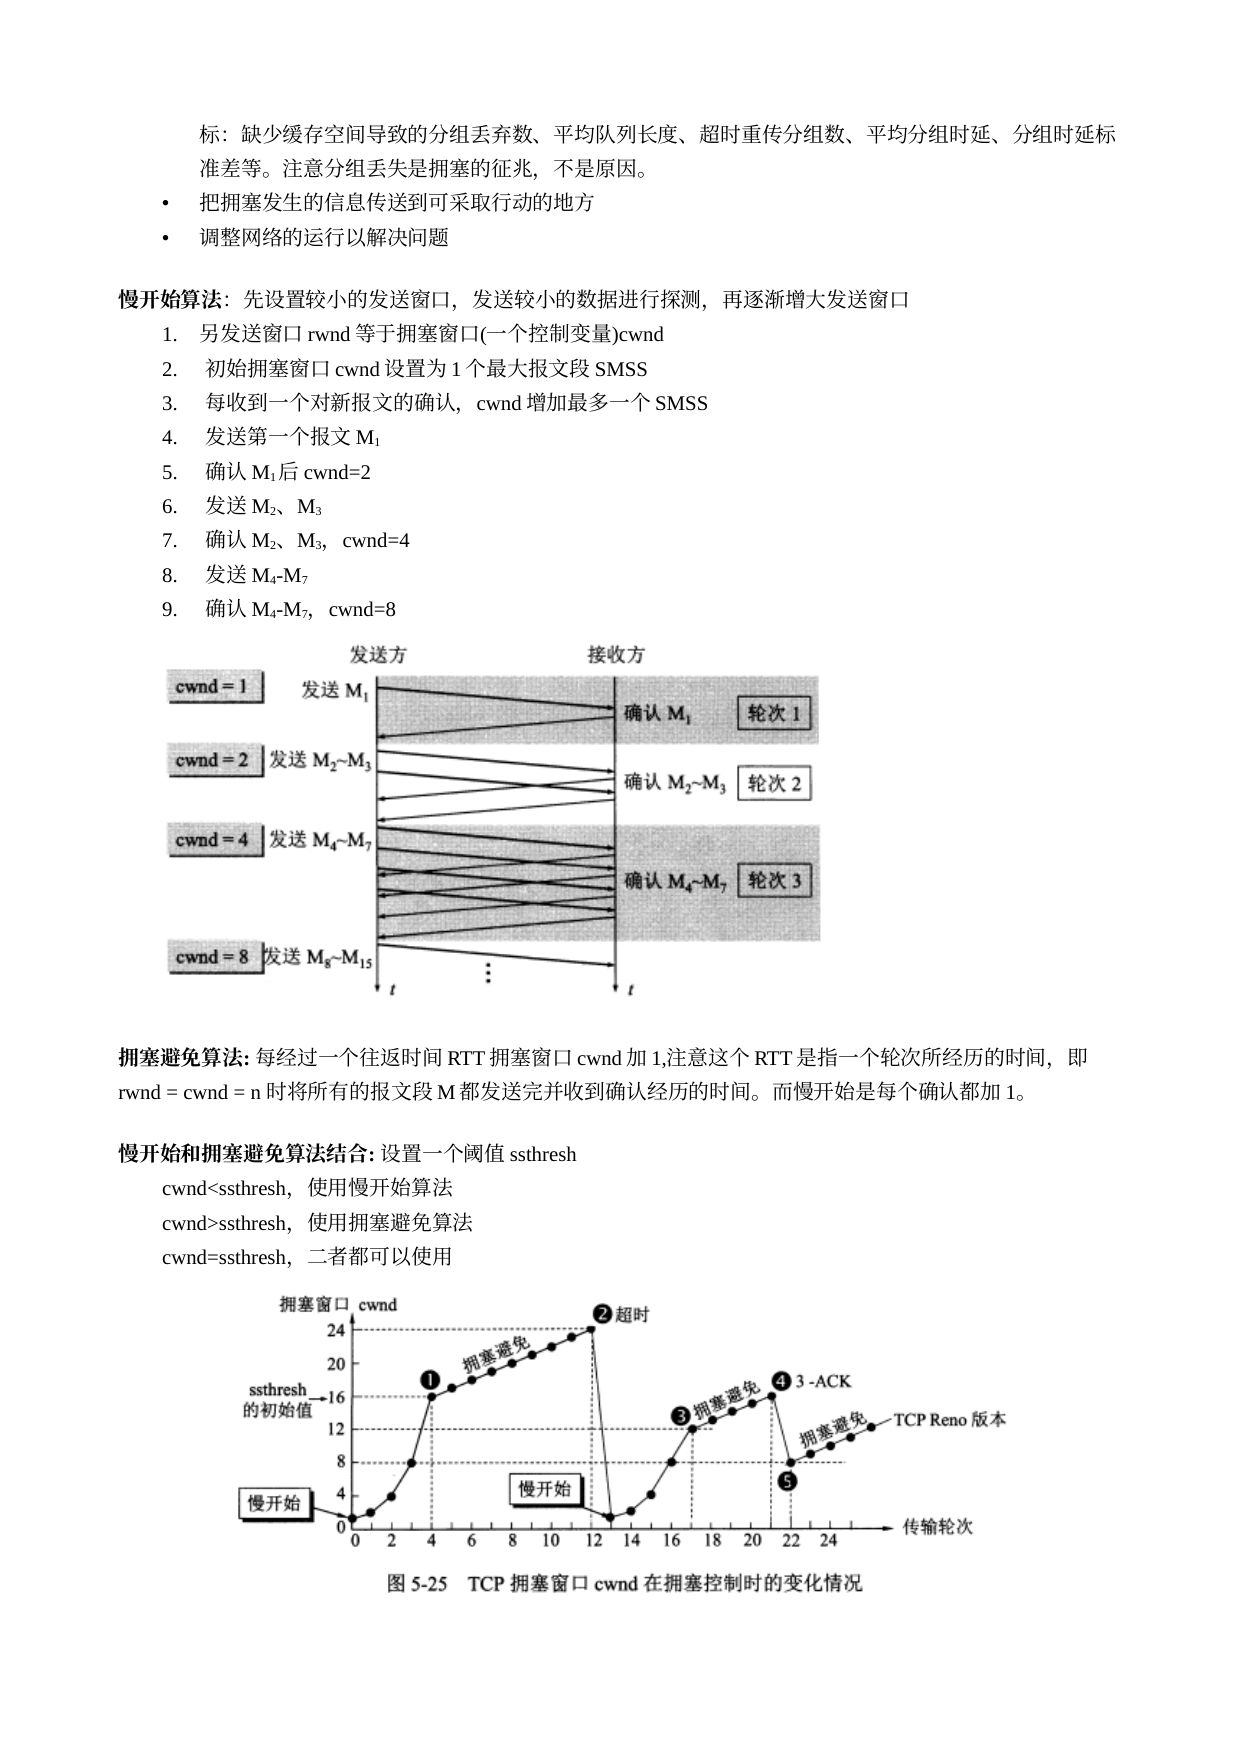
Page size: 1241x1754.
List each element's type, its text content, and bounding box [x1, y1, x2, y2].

list 确认M1后cwnd=2 [162, 455, 1122, 485]
text 拥塞避免算法: 每经过一个往返时间RTT拥塞窗口cwnd加1,注意这个RTT是指一个轮次所经历的时间，即rwnd = cwnd = n 时将所有的报文段M都发送完并收到确认经历的时间。而慢开始是每个确认都加1。 [118, 1041, 1122, 1105]
picture [191, 1289, 1027, 1603]
list 发送M4-M7 [162, 558, 1122, 588]
picture [118, 629, 855, 1003]
text cwnd>ssthresh，使用拥塞避免算法 [118, 1206, 1122, 1236]
list 每收到一个对新报文的确认，cwnd增加最多一个SMSS [162, 386, 1122, 416]
list 初始拥塞窗口cwnd设置为1个最大报文段SMSS [162, 352, 1122, 382]
text cwnd<ssthresh，使用慢开始算法 [118, 1172, 1122, 1202]
list 确认M2、M3，cwnd=4 [162, 524, 1122, 554]
list 发送M2、M3 [162, 489, 1122, 519]
list 另发送窗口rwnd等于拥塞窗口(一个控制变量)cwnd [162, 318, 1122, 347]
list 标：缺少缓存空间导致的分组丢弃数、平均队列长度、超时重传分组数、平均分组时延、分组时延标准差等。注意分组丢失是拥塞的征兆，不是原因。 [162, 118, 1122, 182]
list 发送第一个报文M1 [162, 421, 1122, 451]
list 把拥塞发生的信息传送到可采取行动的地方 [162, 187, 1122, 217]
list 调整网络的运行以解决问题 [162, 221, 1122, 251]
text 慢开始算法：先设置较小的发送窗口，发送较小的数据进行探测，再逐渐增大发送窗口 [118, 283, 1122, 313]
list 确认M4-M7，cwnd=8 [162, 593, 1122, 622]
text cwnd=ssthresh，二者都可以使用 [118, 1241, 1122, 1270]
text 慢开始和拥塞避免算法结合: 设置一个阈值ssthresh [118, 1137, 1122, 1167]
